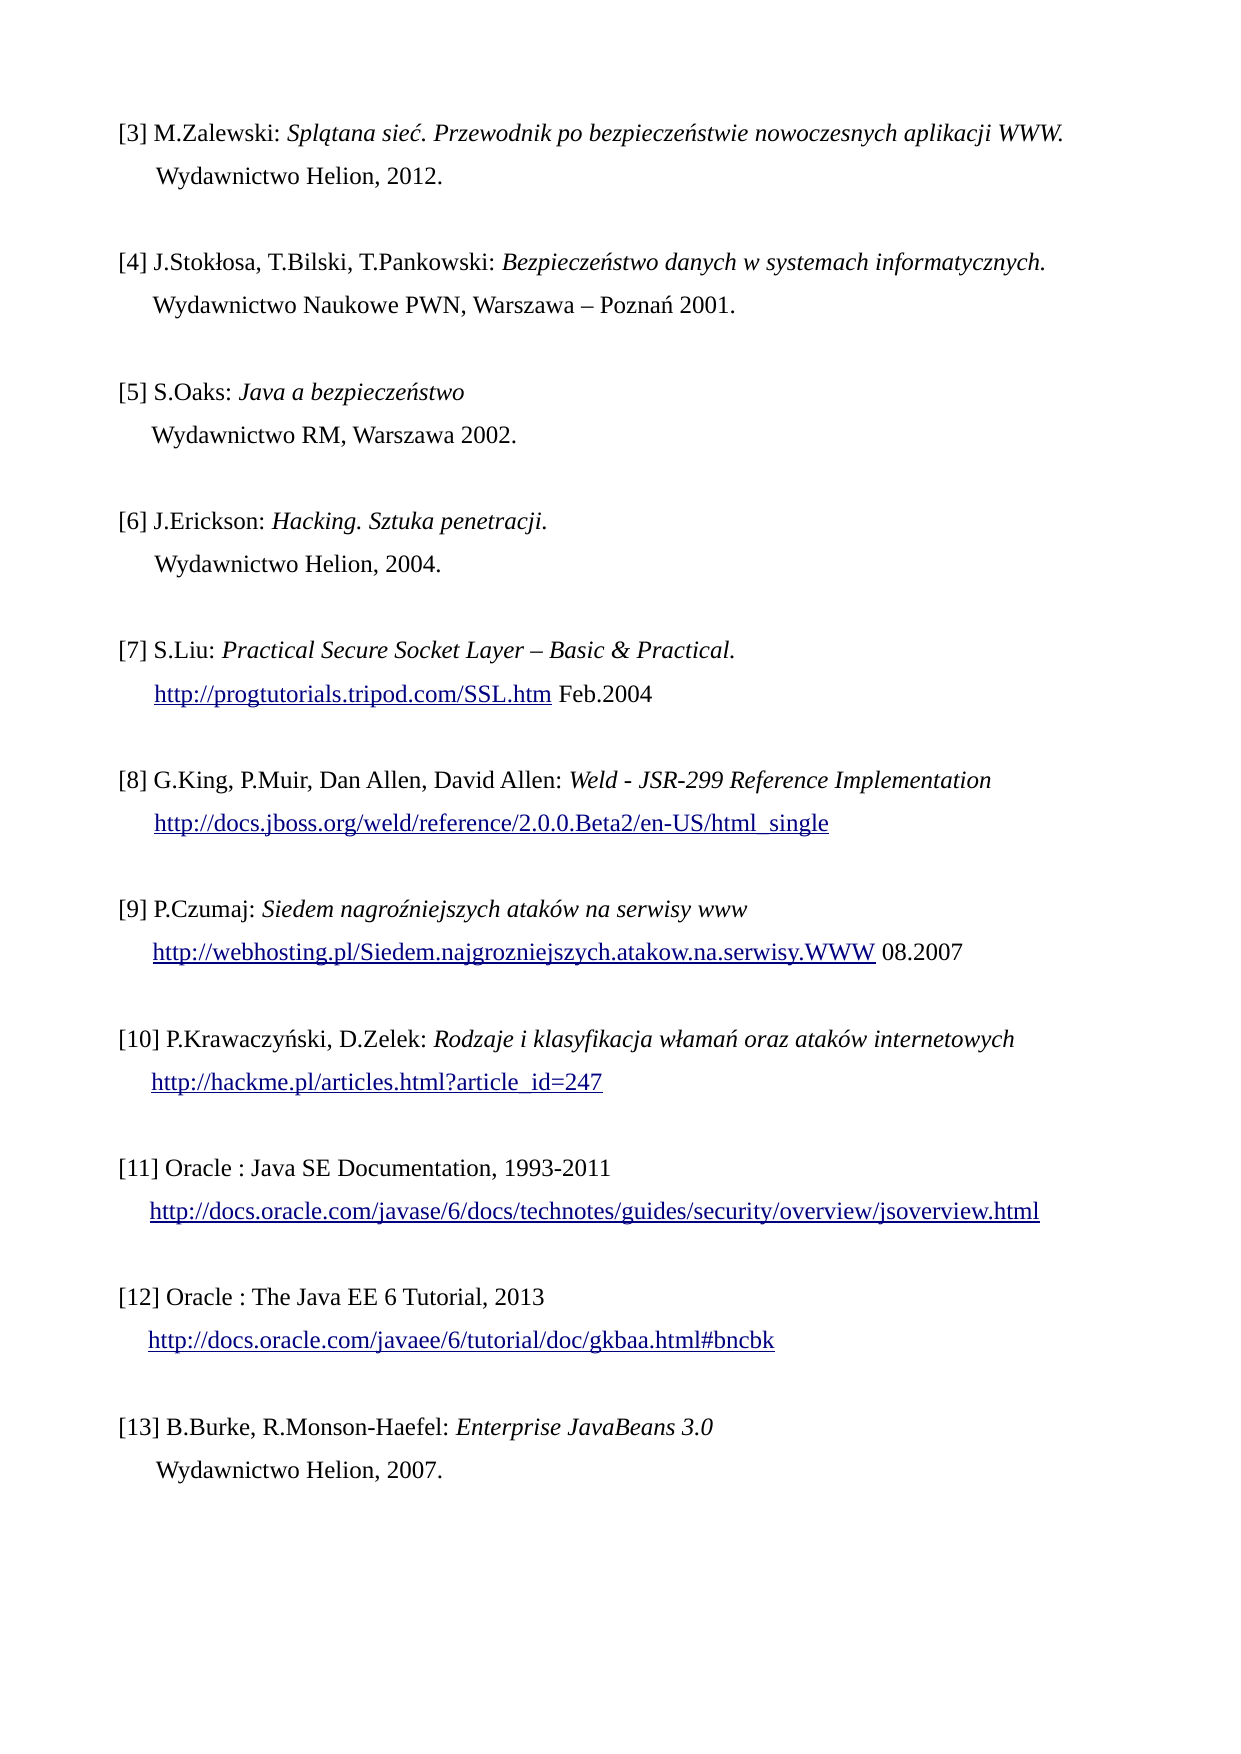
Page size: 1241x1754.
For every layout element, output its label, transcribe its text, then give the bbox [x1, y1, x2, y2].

text [12] Oracle : The Java EE 6 Tutorial, 2013 [118, 1282, 1122, 1311]
text [7] S.Liu: Practical Secure Socket Layer – Basic & Practical. [118, 636, 1122, 664]
text [4] J.Stokłosa, T.Bilski, T.Pankowski: Bezpieczeństwo danych w systemach informatycznych. [118, 247, 1122, 276]
text Wydawnictwo Naukowe PWN, Warszawa – Poznań 2001. [118, 291, 1122, 319]
text http://docs.oracle.com/javase/6/docs/technotes/guides/security/overview/jsoverview.html [118, 1196, 1122, 1225]
text Wydawnictwo Helion, 2004. [118, 549, 1122, 578]
text Wydawnictwo Helion, 2012. [118, 161, 1122, 190]
text [3] M.Zalewski: Splątana sieć. Przewodnik po bezpieczeństwie nowoczesnych aplikacji WWW. [118, 118, 1122, 147]
text [10] P.Krawaczyński, D.Zelek: Rodzaje i klasyfikacja włamań oraz ataków internetowych [118, 1024, 1122, 1052]
text http://hackme.pl/articles.html?article_id=247 [118, 1067, 1122, 1096]
text Wydawnictwo RM, Warszawa 2002. [118, 420, 1122, 449]
text http://webhosting.pl/Siedem.najgrozniejszych.atakow.na.serwisy.WWW 08.2007 [118, 937, 1122, 966]
text [9] P.Czumaj: Siedem nagroźniejszych ataków na serwisy www [118, 894, 1122, 923]
text http://docs.jboss.org/weld/reference/2.0.0.Beta2/en-US/html_single [118, 808, 1122, 837]
text [5] S.Oaks: Java a bezpieczeństwo [118, 377, 1122, 406]
text http://progtutorials.tripod.com/SSL.htm Feb.2004 [118, 679, 1122, 707]
text [6] J.Erickson: Hacking. Sztuka penetracji. [118, 506, 1122, 535]
text [11] Oracle : Java SE Documentation, 1993-2011 [118, 1153, 1122, 1182]
text http://docs.oracle.com/javaee/6/tutorial/doc/gkbaa.html#bncbk [118, 1326, 1122, 1354]
text Wydawnictwo Helion, 2007. [118, 1455, 1122, 1484]
text [13] B.Burke, R.Monson-Haefel: Enterprise JavaBeans 3.0 [118, 1412, 1122, 1441]
text [8] G.King, P.Muir, Dan Allen, David Allen: Weld - JSR-299 Reference Implementation [118, 765, 1122, 794]
